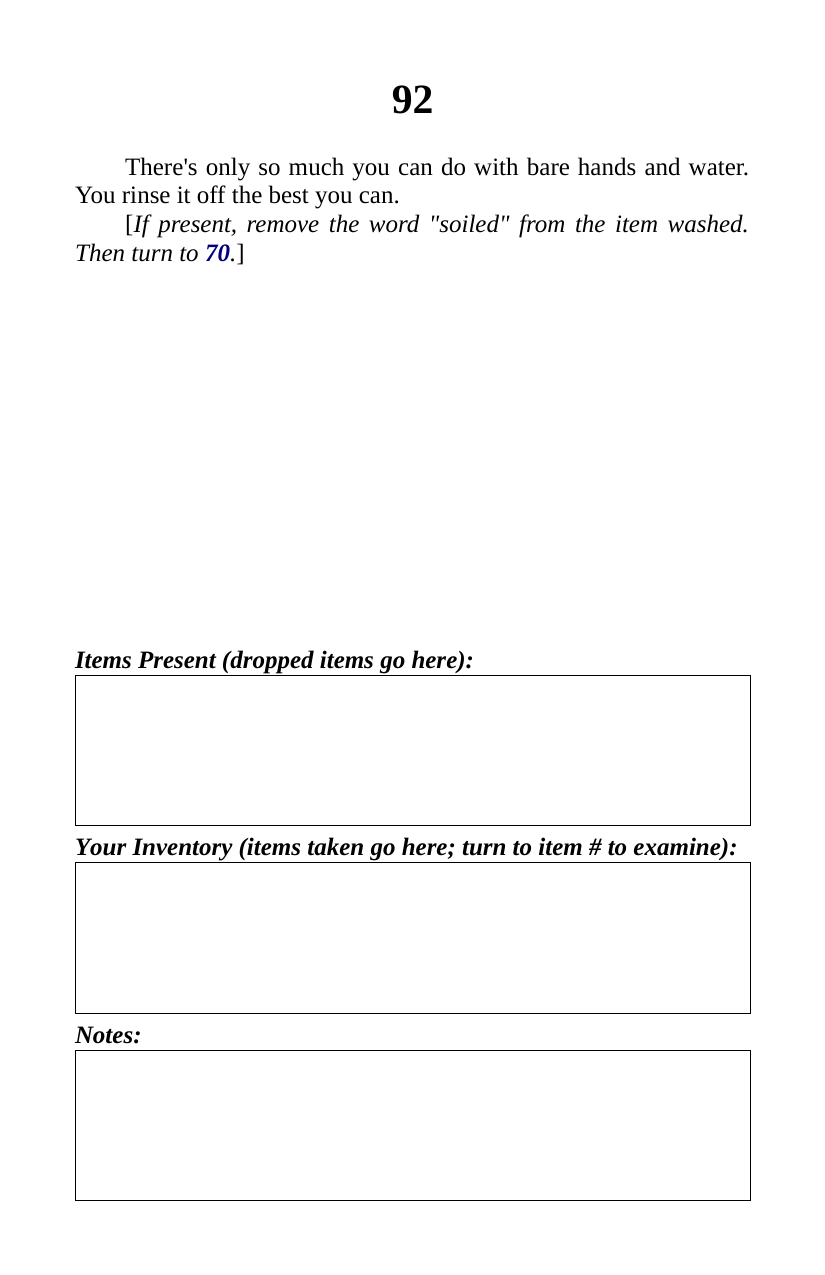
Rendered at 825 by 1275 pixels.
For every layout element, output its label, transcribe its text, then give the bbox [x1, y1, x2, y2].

text [If present, remove the word "soiled" from the item washed. Then turn to 70.] [75, 209, 750, 267]
text There's only so much you can do with bare hands and water. You rinse it off the best you can. [75, 152, 750, 209]
text 92 [75, 75, 750, 123]
